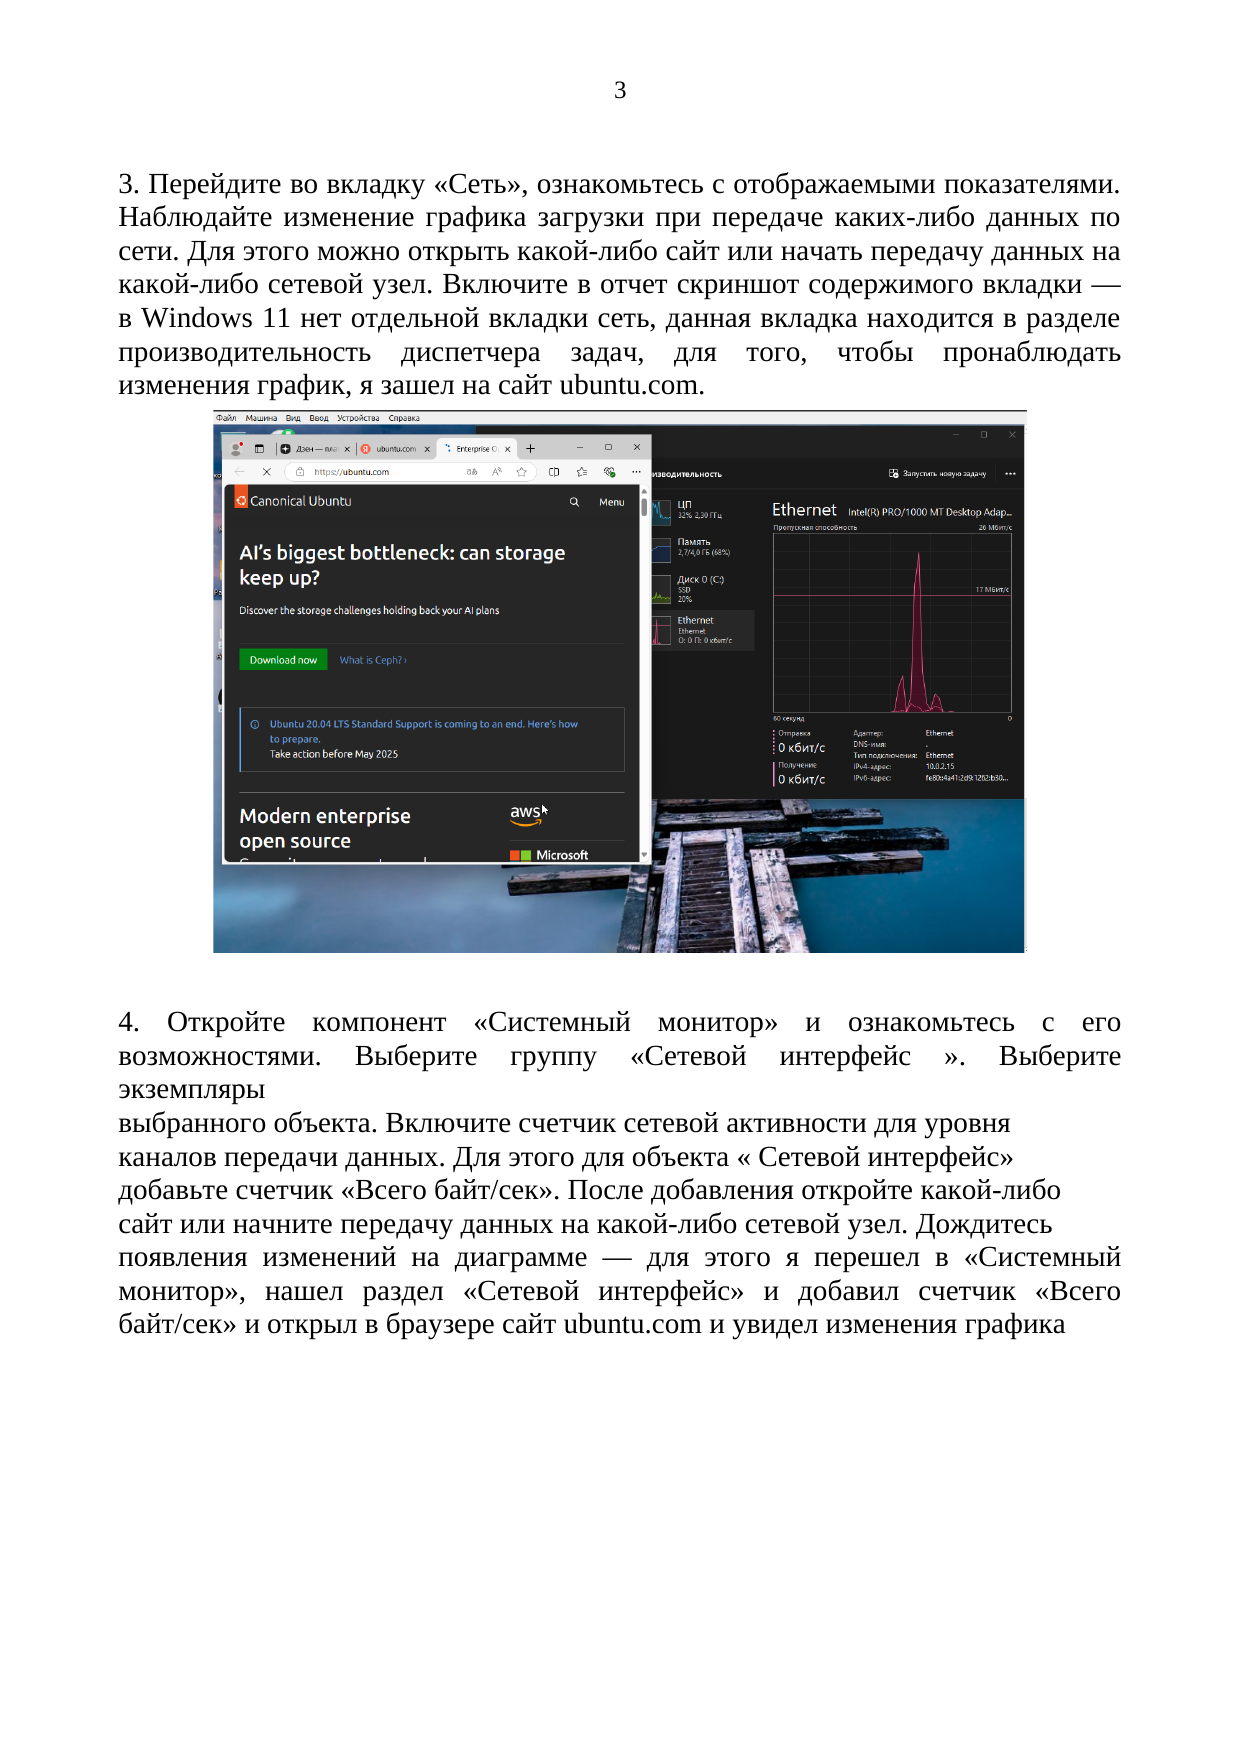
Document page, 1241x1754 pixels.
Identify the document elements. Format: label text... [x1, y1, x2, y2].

text 4. Откройте компонент «Системный монитор» и ознакомьтесь с его возможностями. Выберите группу «Сетевой интерфейс ». Выберите экземпляры [118, 1004, 1122, 1105]
text сайт или начните передачу данных на какой-либо сетевой узел. Дождитесь [118, 1206, 1122, 1239]
text появления изменений на диаграмме — для этого я перешел в «Системный монитор», нашел раздел «Сетевой интерфейс» и добавил счетчик «Всего байт/сек» и открыл в браузере сайт ubuntu.com и увидел изменения графика [118, 1239, 1122, 1340]
text добавьте счетчик «Всего байт/сек». После добавления откройте какой-либо [118, 1172, 1122, 1206]
picture [213, 410, 1027, 953]
picture [842, 912, 852, 919]
text каналов передачи данных. Для этого для объекта « Сетевой интерфейс» [118, 1139, 1122, 1172]
text выбранного объекта. Включите счетчик сетевой активности для уровня [118, 1105, 1122, 1139]
text 3. Перейдите во вкладку «Сеть», ознакомьтесь с отображаемыми показателями. Наблюдайте изменение графика загрузки при передаче каких-либо данных по сети. Для этого можно открыть какой-либо сайт или начать передачу данных на какой-либо сетевой узел. Включите в отчет скриншот содержимого вкладки — в Windows 11 нет отдельной вкладки сеть, данная вкладка находится в разделе производительность диспетчера задач, для того, чтобы пронаблюдать изменения график, я зашел на сайт ubuntu.com. [118, 166, 1122, 401]
